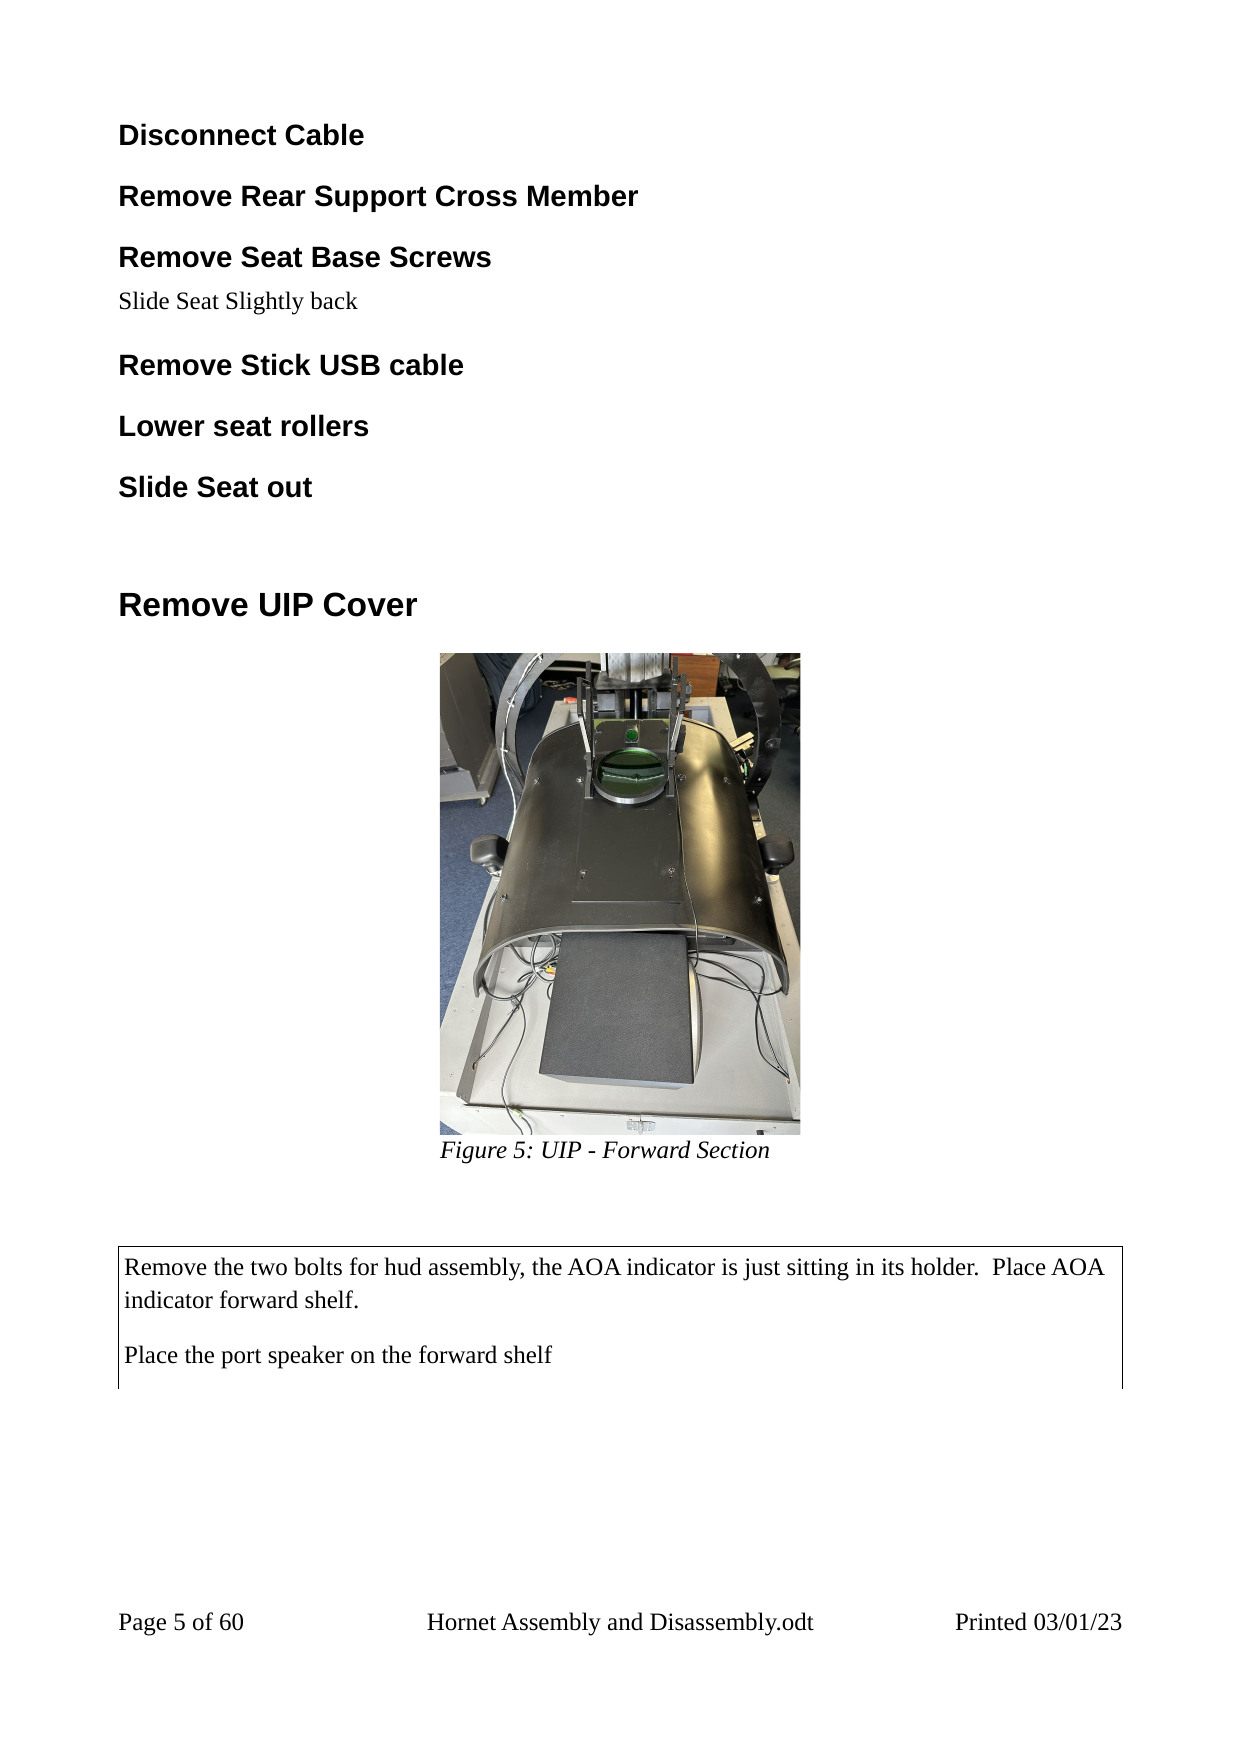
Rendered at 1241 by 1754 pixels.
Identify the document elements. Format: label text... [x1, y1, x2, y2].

subtitle Slide Seat out [118, 470, 1122, 504]
table_header Remove the two bolts for hud assembly, the AOA indicator is just sitting in its holder. Place AOA indicator forward shelf. [119, 1247, 1122, 1334]
subtitle Remove Rear Support Cross Member [118, 179, 1122, 213]
subtitle Remove Stick USB cable [118, 348, 1122, 382]
table_cell Place the port speaker on the forward shelf [119, 1335, 1122, 1389]
subtitle Lower seat rollers [118, 409, 1122, 443]
subtitle Disconnect Cable [118, 118, 1122, 152]
subtitle Remove Seat Base Screws [118, 240, 1122, 273]
text Slide Seat Slightly back [118, 286, 1122, 315]
subtitle Remove UIP Cover [118, 584, 1122, 623]
table_header [118, 636, 1122, 1198]
picture [439, 653, 801, 1135]
